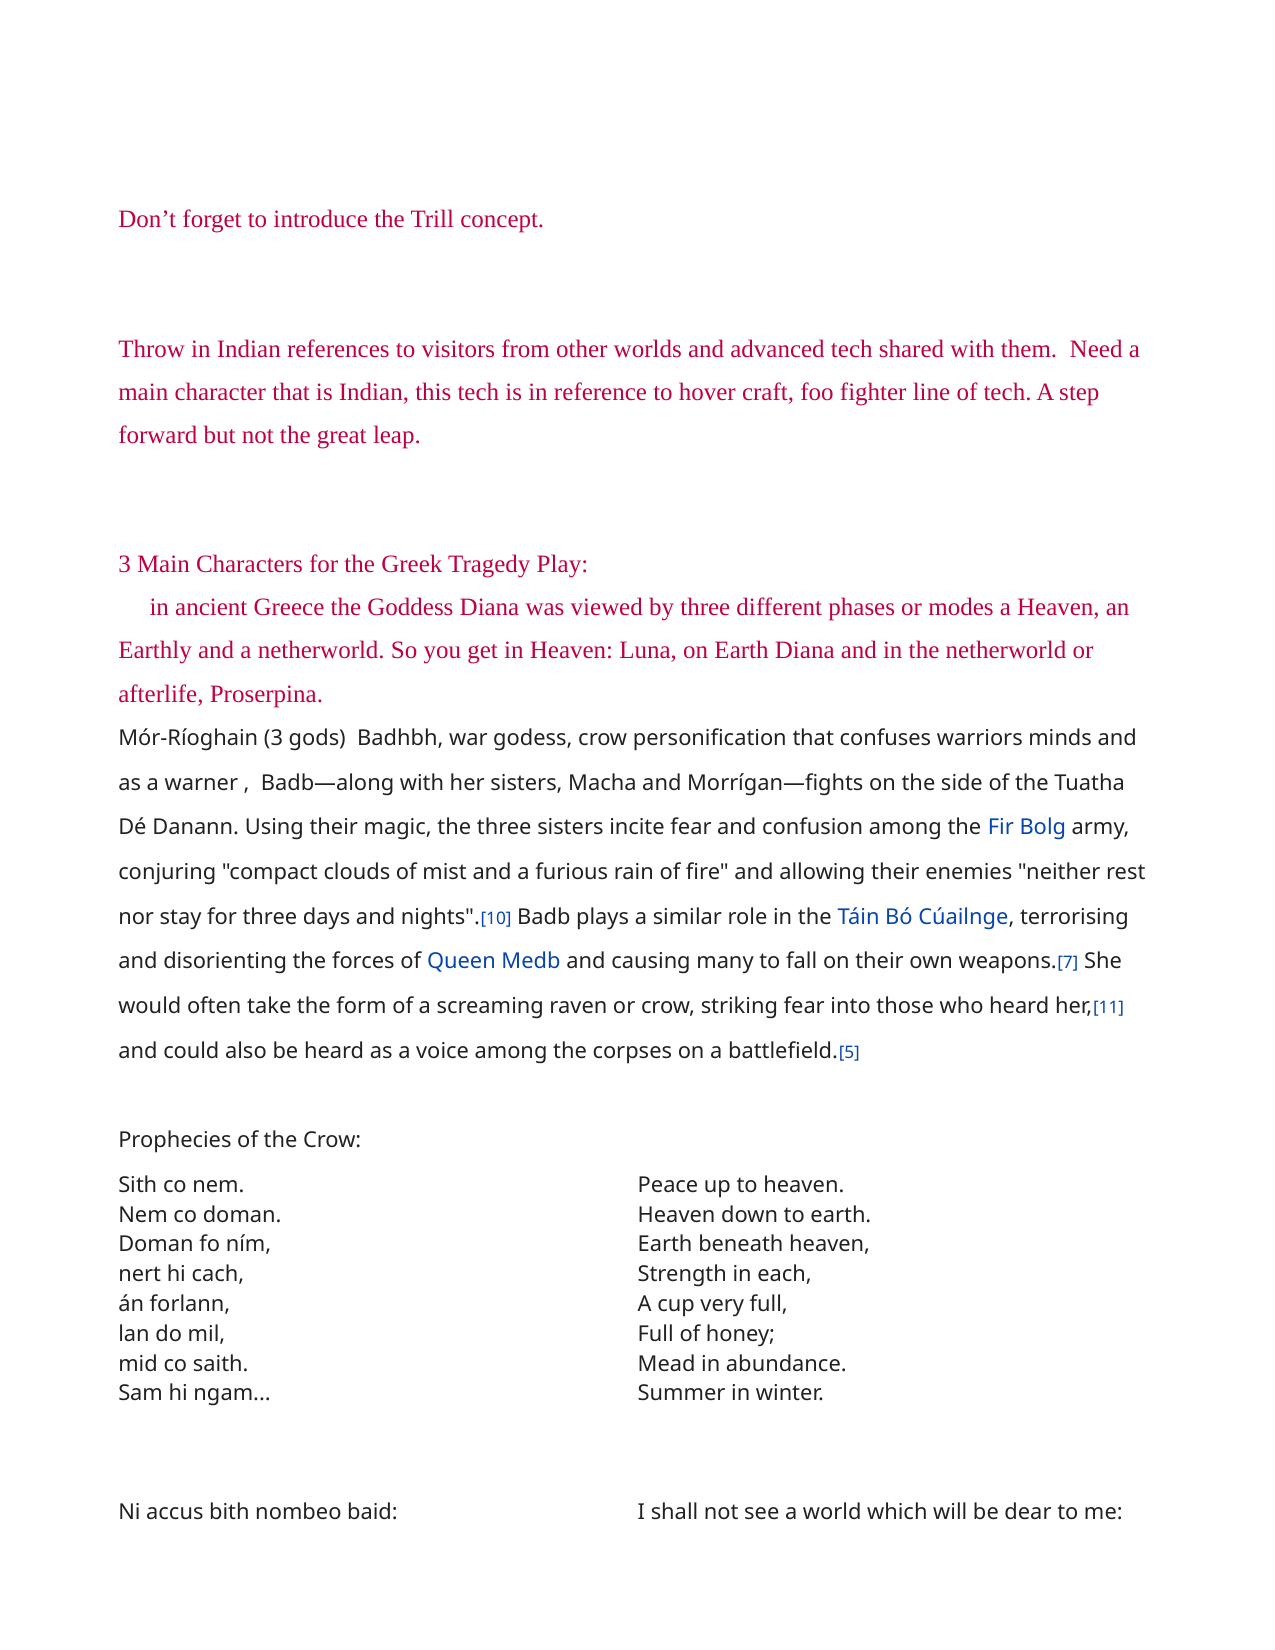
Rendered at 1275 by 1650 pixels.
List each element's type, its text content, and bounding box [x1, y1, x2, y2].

table_header Sith co nem. Nem co doman. Doman fo ním, nert hi cach, án forlann, lan do mil, mid co saith. Sam hi ngam... Ni accus bith nombeo baid: [118, 1169, 637, 1526]
text Prophecies of the Crow: [118, 1124, 1157, 1154]
table_header Peace up to heaven. Heaven down to earth. Earth beneath heaven, Strength in each, A cup very full, Full of honey; Mead in abundance. Summer in winter. I shall not see a world which will be dear to me: [638, 1169, 1157, 1526]
text Throw in Indian references to visitors from other worlds and advanced tech shared with them. Need a main character that is Indian, this tech is in reference to hover craft, foo fighter line of tech. A step forward but not the great leap. [118, 334, 1157, 449]
text in ancient Greece the Goddess Diana was viewed by three different phases or modes a Heaven, an Earthly and a netherworld. So you get in Heaven: Luna, on Earth Diana and in the netherworld or afterlife, Proserpina. [118, 592, 1157, 707]
text Mór-Ríoghain (3 gods) Badhbh, war godess, crow personification that confuses warriors minds and as a warner , Badb—along with her sisters, Macha and Morrígan—fights on the side of the Tuatha Dé Danann. Using their magic, the three sisters incite fear and confusion among the Fir Bolg army, conjuring "compact clouds of mist and a furious rain of fire" and allowing their enemies "neither rest nor stay for three days and nights".[10] Badb plays a similar role in the Táin Bó Cúailnge, terrorising and disorienting the forces of Queen Medb and causing many to fall on their own weapons.[7] She would often take the form of a screaming raven or crow, striking fear into those who heard her,[11] and could also be heard as a voice among the corpses on a battlefield.[5] [118, 722, 1157, 1064]
text 3 Main Characters for the Greek Tragedy Play: [118, 549, 1157, 578]
text Don’t forget to introduce the Trill concept. [118, 204, 1157, 233]
